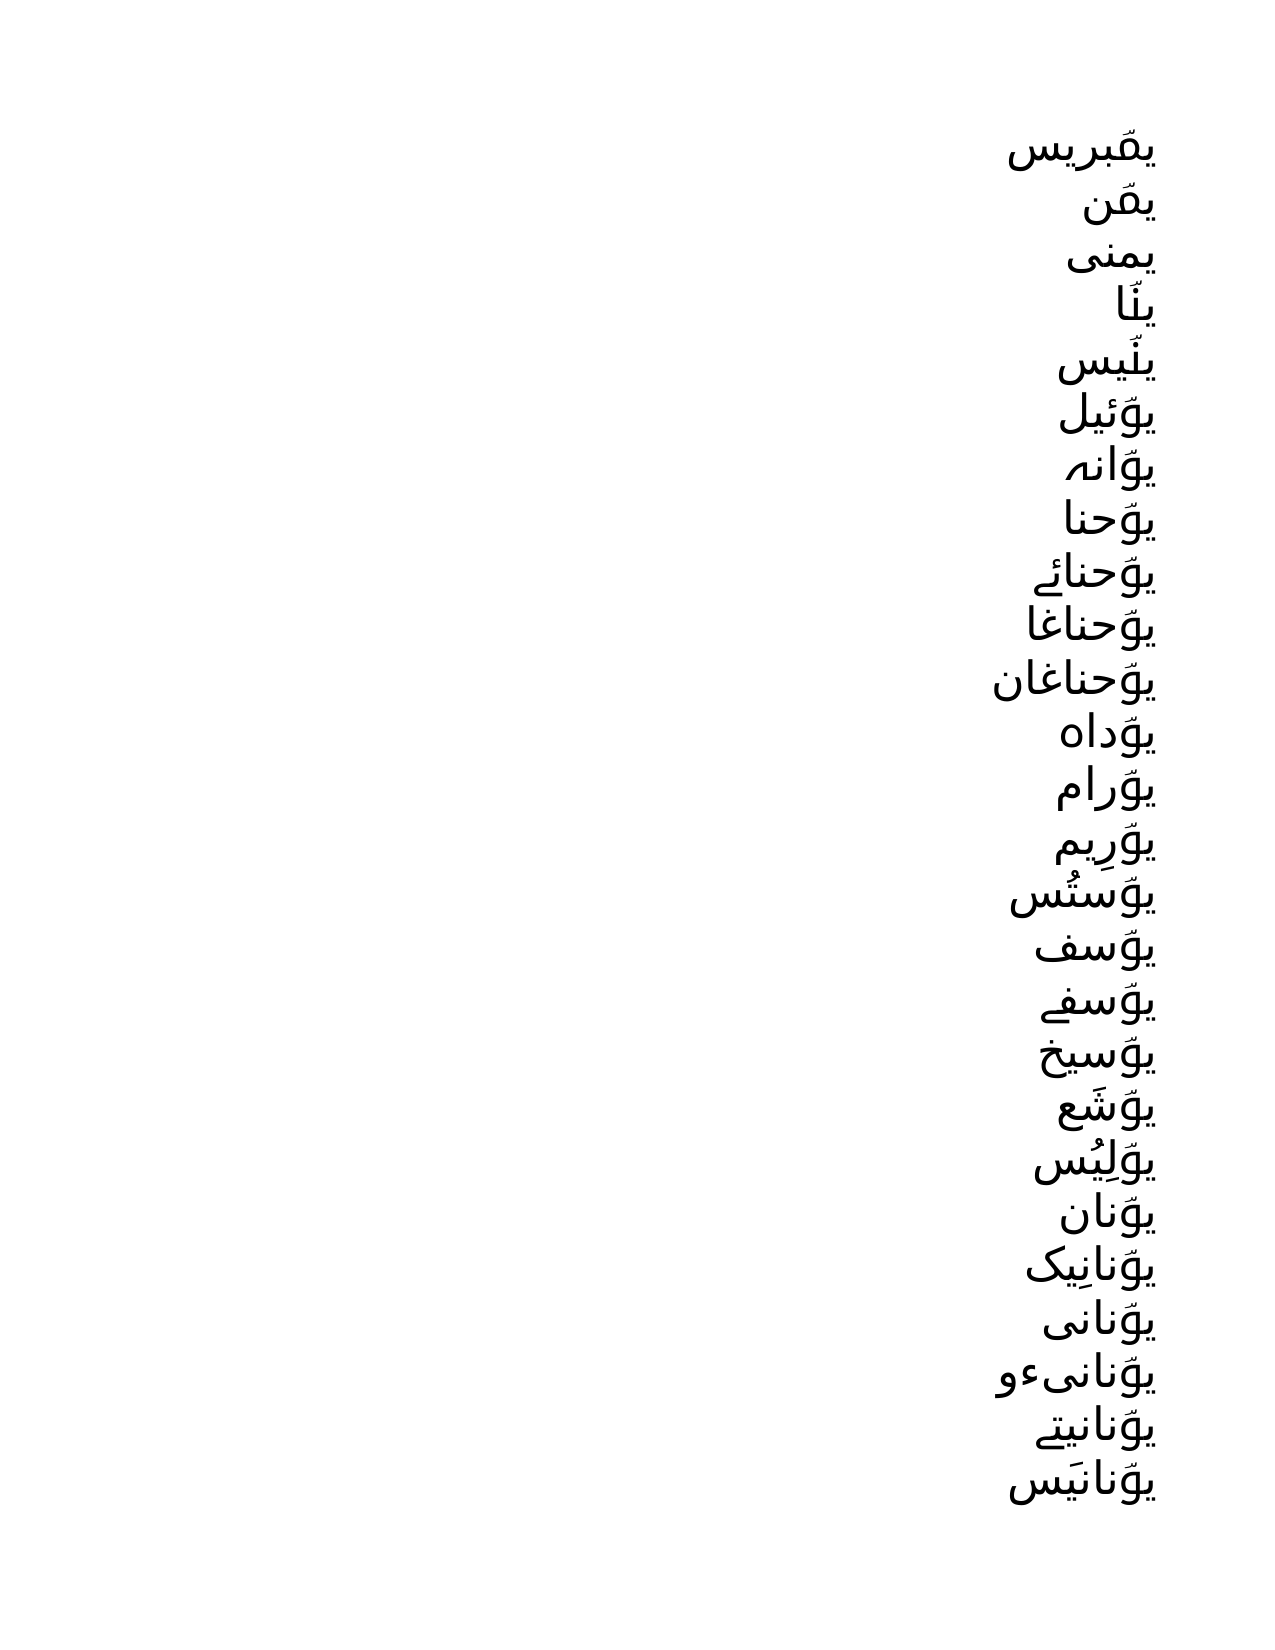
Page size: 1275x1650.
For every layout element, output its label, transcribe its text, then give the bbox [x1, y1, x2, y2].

text یوؔحنائے [118, 545, 1157, 598]
text یوؔرام [118, 758, 1157, 811]
text ینؔیس [118, 331, 1157, 385]
text یمؔن [118, 171, 1157, 225]
text یوؔنانی​َس [118, 1451, 1157, 1505]
text یوؔشَع [118, 1078, 1157, 1131]
text یوؔلِیُس [118, 1131, 1157, 1185]
text یوؔانہ [118, 438, 1157, 491]
text یوؔنانِیک [118, 1238, 1157, 1291]
text یوؔئیل [118, 385, 1157, 438]
text یوؔسفے [118, 971, 1157, 1025]
text یوؔستُس [118, 865, 1157, 918]
text یوؔحناغا [118, 598, 1157, 651]
text یوؔنانی​ءو [118, 1345, 1157, 1398]
text یوؔرِیم [118, 811, 1157, 865]
text یوؔداہ [118, 705, 1157, 758]
text یمنی [118, 225, 1157, 278]
text یوؔنان [118, 1185, 1157, 1238]
text یمؔبریس [118, 118, 1157, 171]
text یوؔسف [118, 918, 1157, 971]
text ینؔا [118, 278, 1157, 331]
text یوؔنانی [118, 1291, 1157, 1345]
text یوؔنانی​تے [118, 1398, 1157, 1451]
text یوؔحناغان [118, 651, 1157, 705]
text یوؔحنا [118, 491, 1157, 545]
text یوؔسیخ [118, 1025, 1157, 1078]
